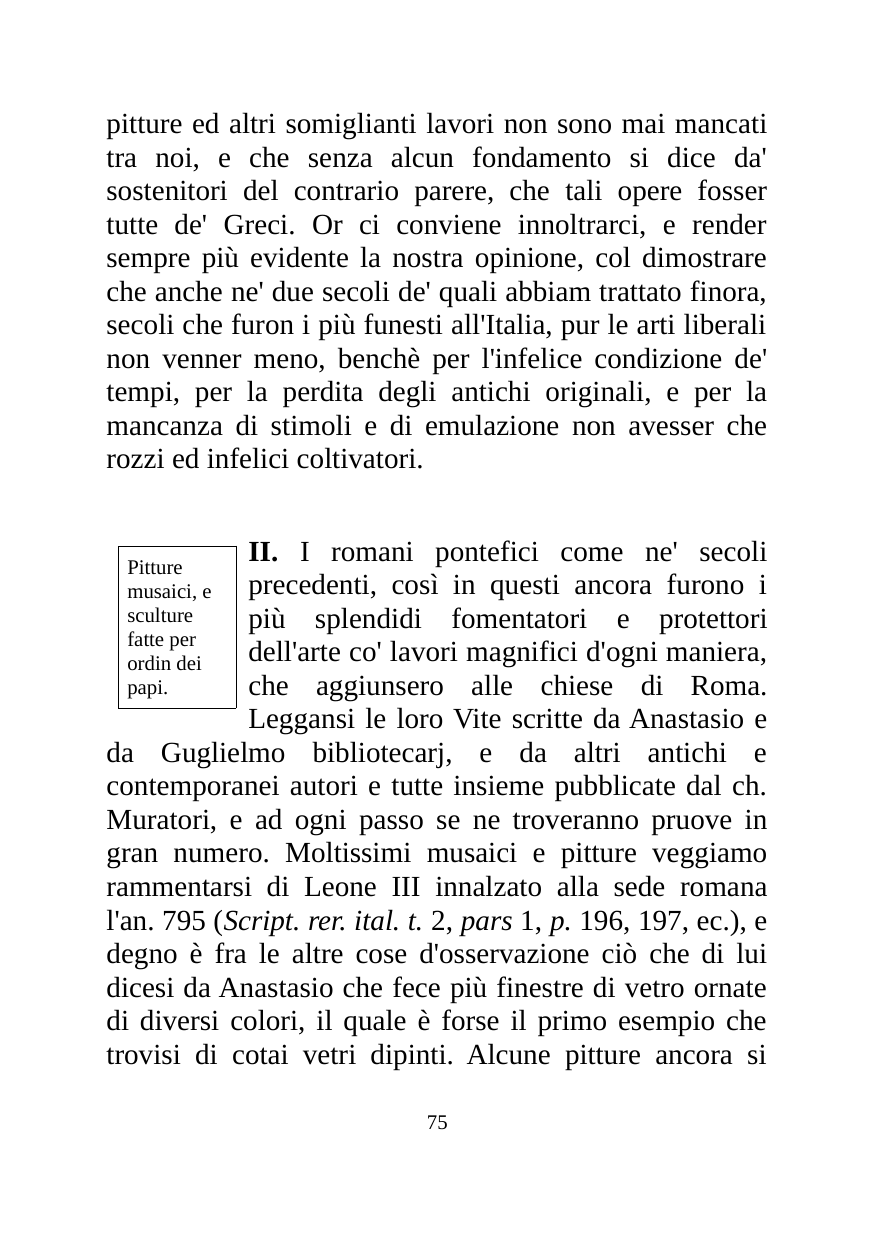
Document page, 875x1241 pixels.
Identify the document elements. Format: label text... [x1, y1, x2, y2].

text Pitture musaici, e sculture fatte per ordin dei papi. [127, 554, 227, 699]
text pitture ed altri somiglianti lavori non sono mai mancati tra noi, e che senza alcun fondamento si dice da' sostenitori del contrario parere, che tali opere fosser tutte de' Greci. Or ci conviene innoltrarci, e render sempre più evidente la nostra opinione, col dimostrare che anche ne' due secoli de' quali abbiam trattato finora, secoli che furon i più funesti all'Italia, pur le arti liberali non venner meno, benchè per l'infelice condizione de' tempi, per la perdita degli antichi originali, e per la mancanza di stimoli e di emulazione non avesser che rozzi ed infelici coltivatori. [106, 106, 768, 475]
text II. I romani pontefici come ne' secoli precedenti, così in questi ancora furono i più splendidi fomentatori e protettori dell'arte co' lavori magnifici d'ogni maniera, che aggiunsero alle chiese di Roma. Leggansi le loro Vite scritte da Anastasio e da Guglielmo bibliotecarj, e da altri antichi e contemporanei autori e tutte insieme pubblicate dal ch. Muratori, e ad ogni passo se ne troveranno pruove in gran numero. Moltissimi musaici e pitture veggiamo rammentarsi di Leone III innalzato alla sede romana l'an. 795 (Script. rer. ital. t. 2, pars 1, p. 196, 197, ec.), e degno è fra le altre cose d'osservazione ciò che di lui dicesi da Anastasio che fece più finestre di vetro ornate di diversi colori, il quale è forse il primo esempio che trovisi di cotai vetri dipinti. Alcune pitture ancora si [106, 534, 768, 1070]
